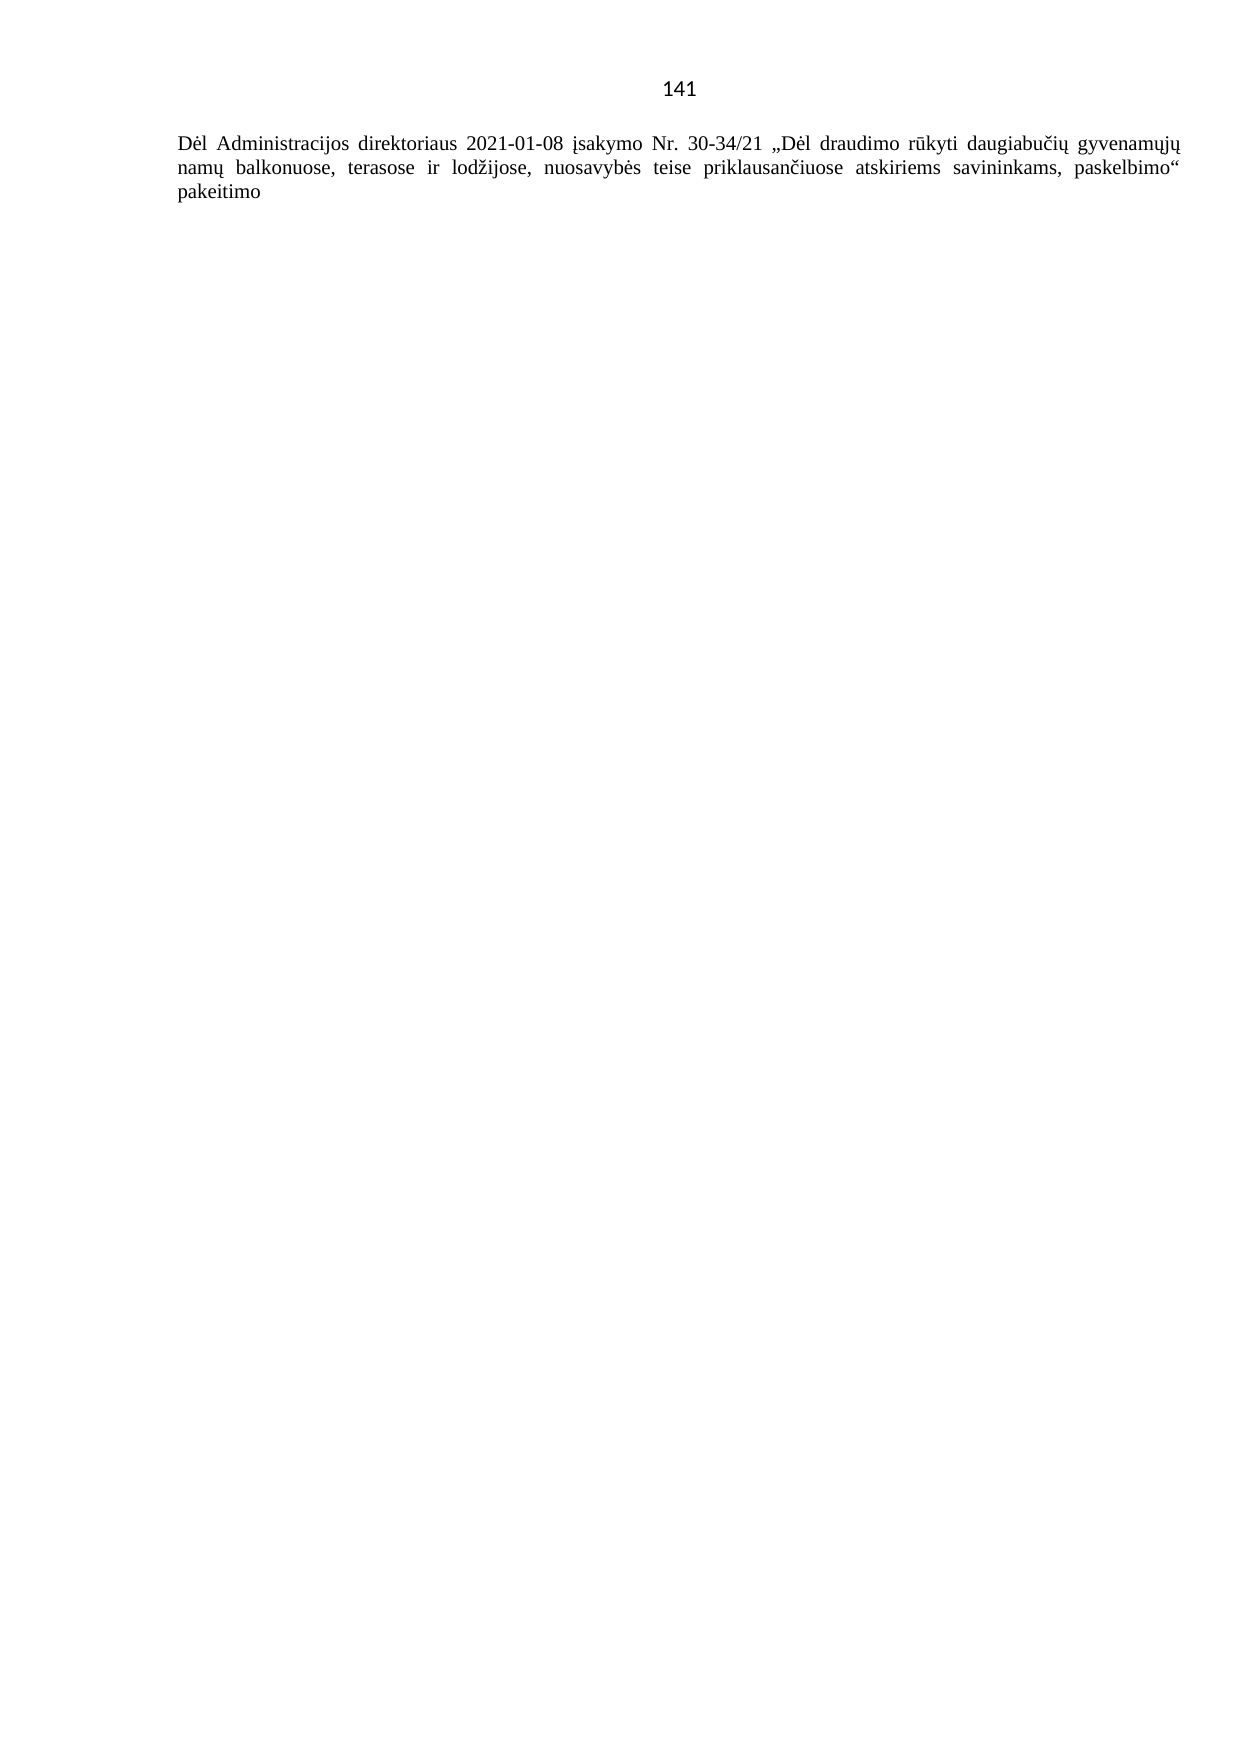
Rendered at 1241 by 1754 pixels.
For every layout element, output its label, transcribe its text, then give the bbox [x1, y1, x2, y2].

text Dėl Administracijos direktoriaus 2021-01-08 įsakymo Nr. 30-34/21 „Dėl draudimo rūkyti daugiabučių gyvenamųjų namų balkonuose, terasose ir lodžijose, nuosavybės teise priklausančiuose atskiriems savininkams, paskelbimo“ pakeitimo [177, 131, 1181, 203]
